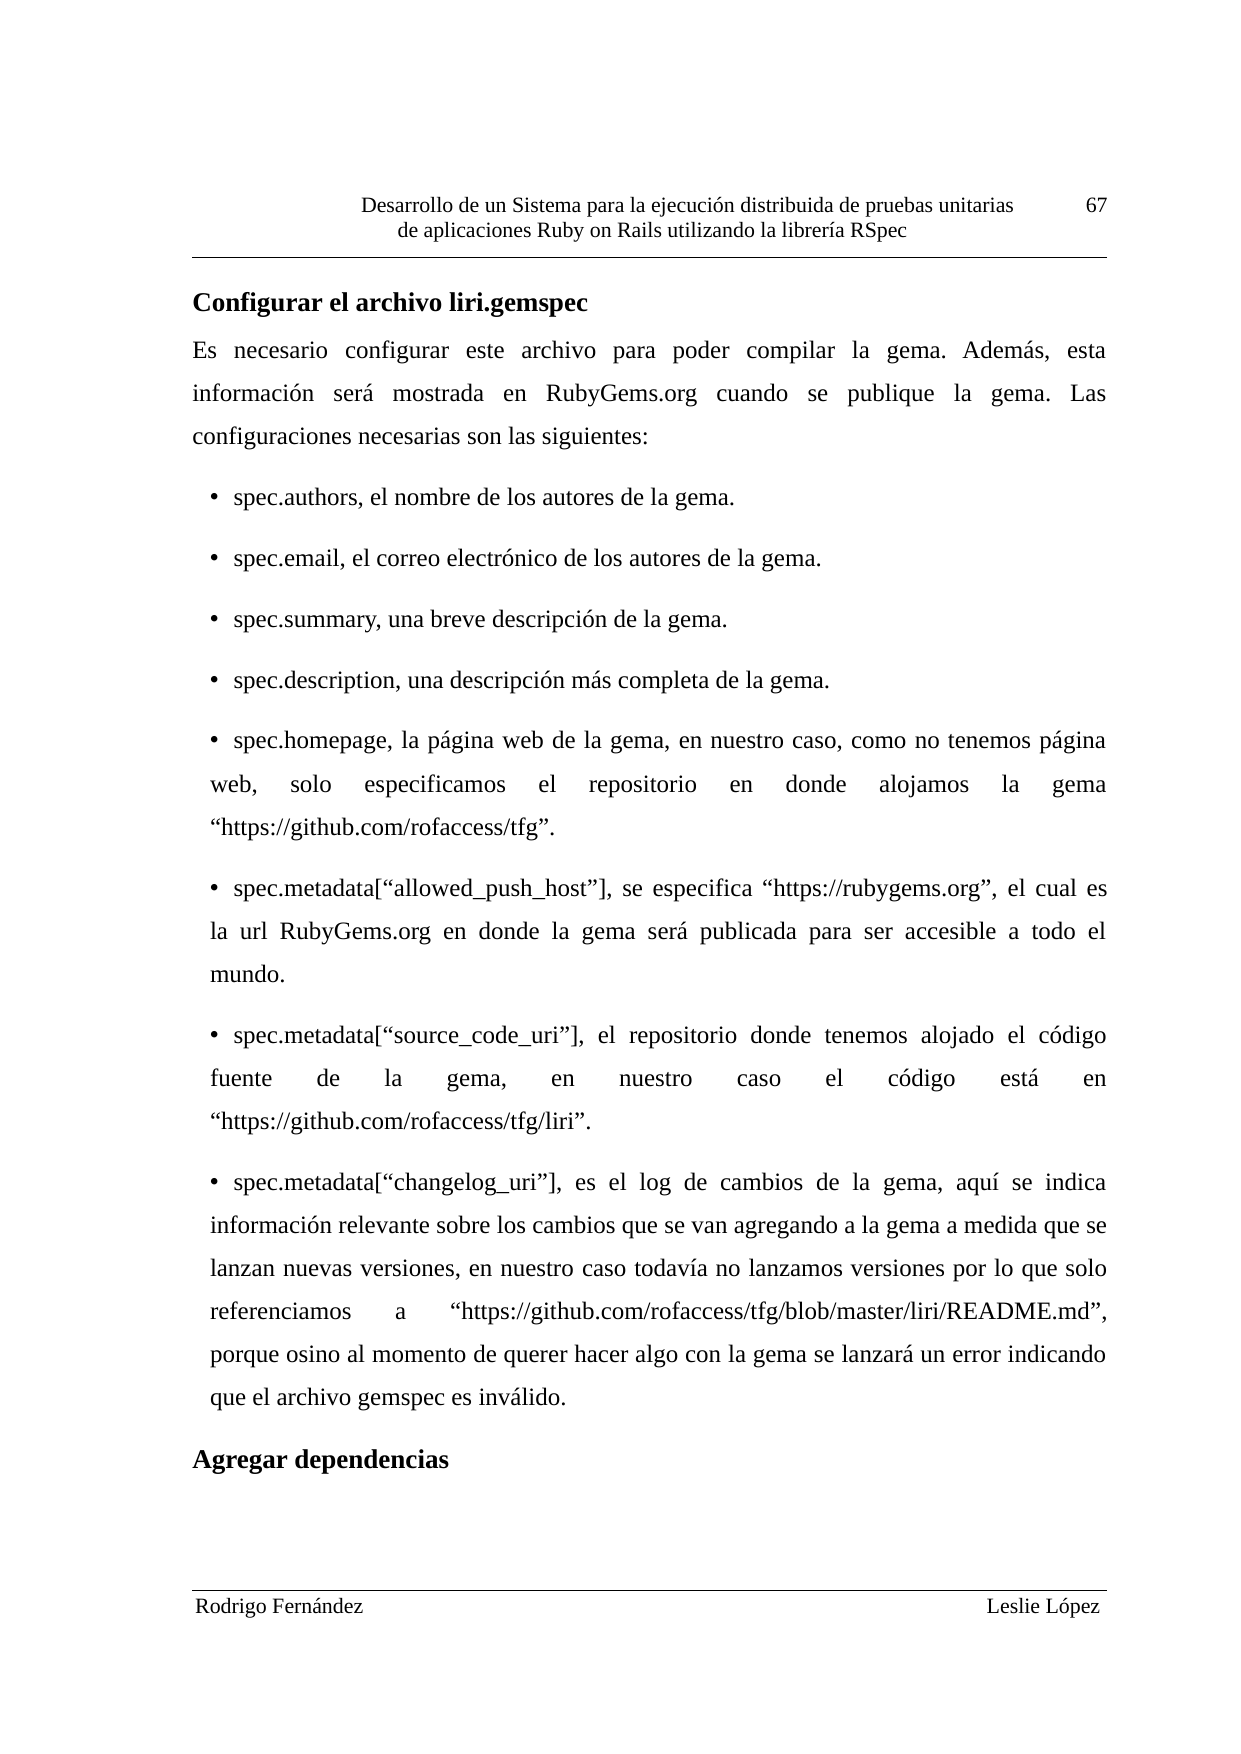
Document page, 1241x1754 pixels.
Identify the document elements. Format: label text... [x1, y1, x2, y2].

list spec.email, el correo electrónico de los autores de la gema. [210, 543, 1107, 572]
list spec.metadata[“changelog_uri”], es el log de cambios de la gema, aquí se indica información relevante sobre los cambios que se van agregando a la gema a medida que se lanzan nuevas versiones, en nuestro caso todavía no lanzamos versiones por lo que solo referenciamos a “https://github.com/rofaccess/tfg/blob/master/liri/README.md”, porque osino al momento de querer hacer algo con la gema se lanzará un error indicando que el archivo gemspec es inválido. [210, 1167, 1107, 1411]
text Configurar el archivo liri.gemspec [192, 286, 1107, 317]
list spec.authors, el nombre de los autores de la gema. [210, 482, 1107, 511]
list spec.metadata[“allowed_push_host”], se especifica “https://rubygems.org”, el cual es la url RubyGems.org en donde la gema será publicada para ser accesible a todo el mundo. [210, 873, 1107, 988]
text Es necesario configurar este archivo para poder compilar la gema. Además, esta información será mostrada en RubyGems.org cuando se publique la gema. Las configuraciones necesarias son las siguientes: [192, 335, 1107, 450]
list spec.homepage, la página web de la gema, en nuestro caso, como no tenemos página web, solo especificamos el repositorio en donde alojamos la gema “https://github.com/rofaccess/tfg”. [210, 726, 1107, 841]
list spec.summary, una breve descripción de la gema. [210, 604, 1107, 633]
text Agregar dependencias [192, 1443, 1107, 1474]
list spec.description, una descripción más completa de la gema. [210, 665, 1107, 693]
list spec.metadata[“source_code_uri”], el repositorio donde tenemos alojado el código fuente de la gema, en nuestro caso el código está en “https://github.com/rofaccess/tfg/liri”. [210, 1020, 1107, 1135]
